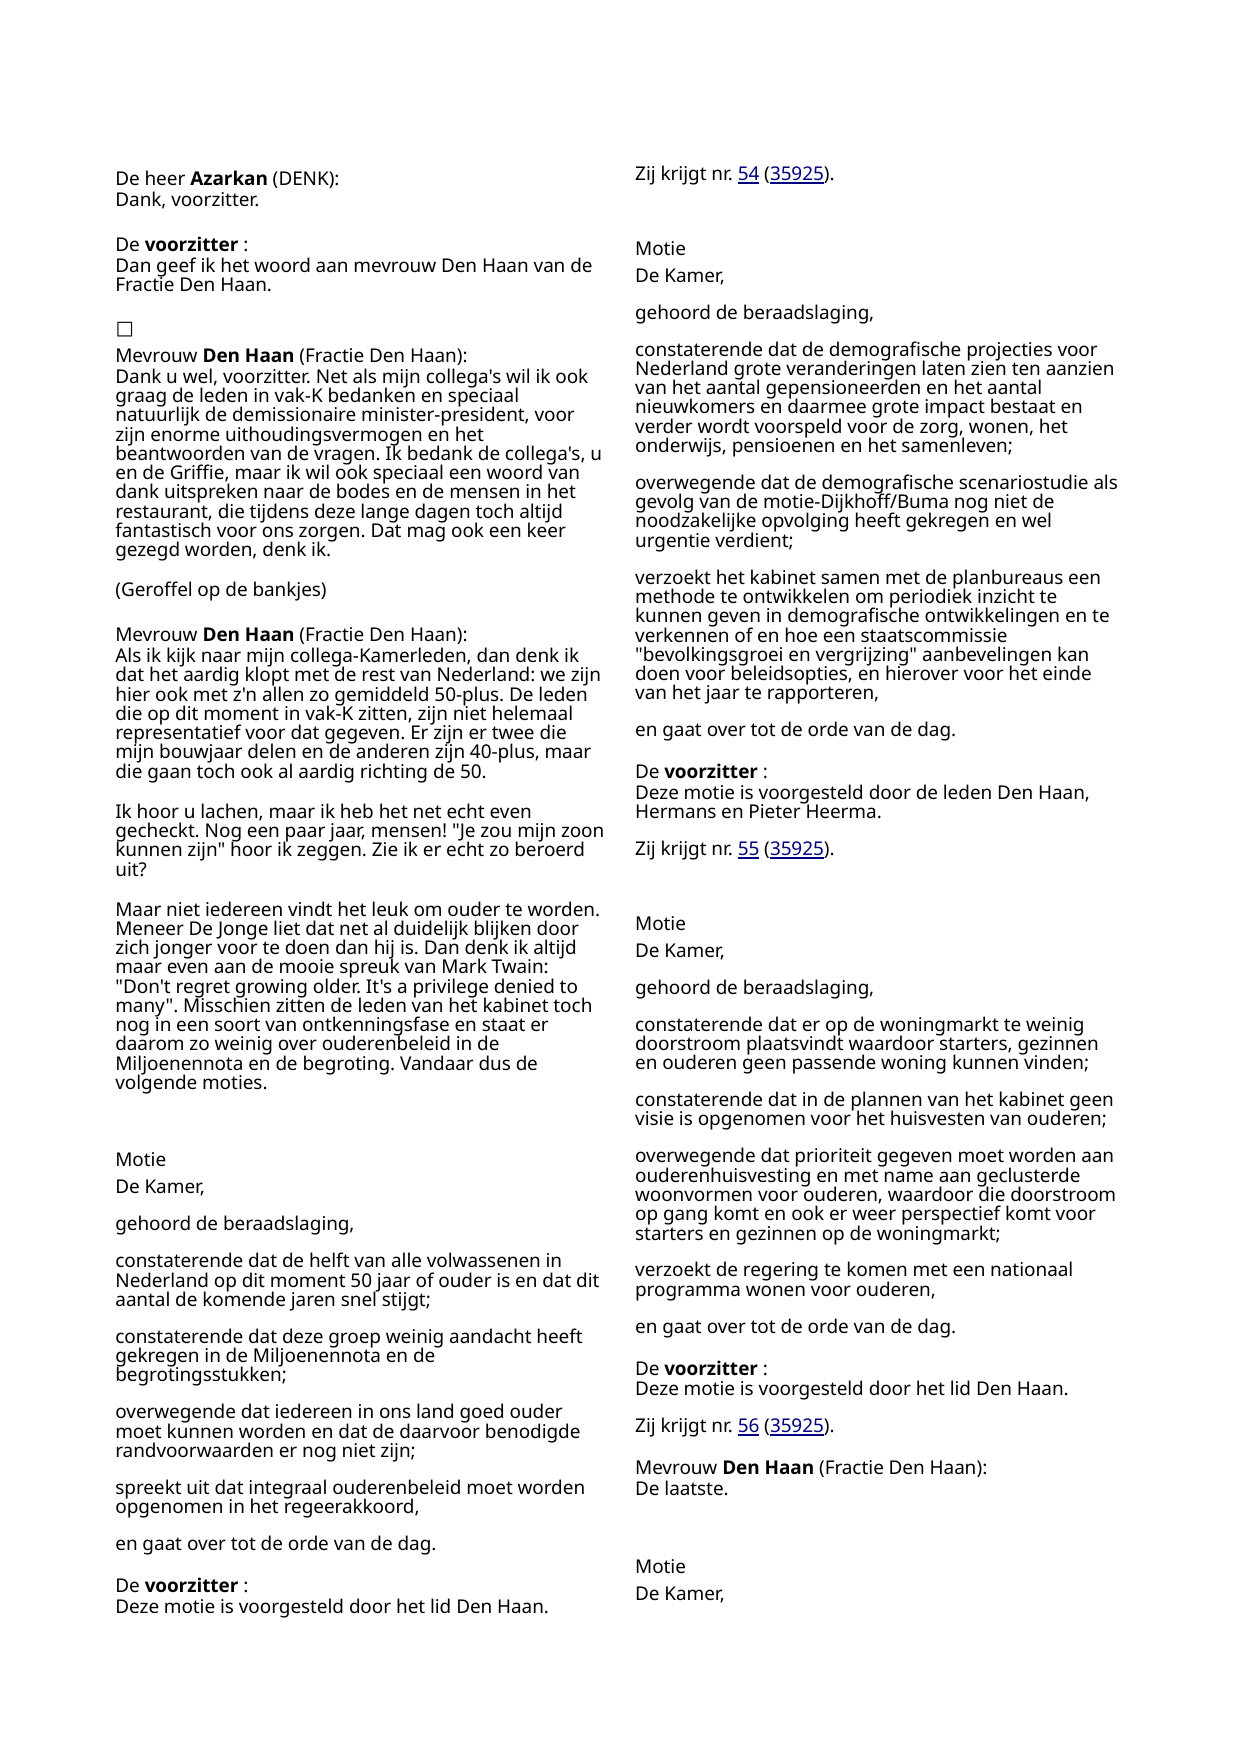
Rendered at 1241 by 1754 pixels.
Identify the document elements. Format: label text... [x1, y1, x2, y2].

text De heer Azarkan (DENK): [115, 165, 605, 191]
text gehoord de beraadslaging, [115, 1215, 605, 1234]
text Deze motie is voorgesteld door de leden Den Haan, Hermans en Pieter Heerma. [635, 784, 1125, 823]
text Maar niet iedereen vindt het leuk om ouder te worden. Meneer De Jonge liet dat net al duidelijk blijken door zich jonger voor te doen dan hij is. Dan denk ik altijd maar even aan de mooie spreuk van Mark Twain: "Don't regret growing older. It's a privilege denied to many". Misschien zitten de leden van het kabinet toch nog in een soort van ontkenningsfase en staat er daarom zo weinig over ouderenbeleid in de Miljoenennota en de begroting. Vandaar dus de volgende moties. [115, 901, 605, 1093]
text Motie [635, 910, 1125, 936]
text De Kamer, [635, 942, 1125, 961]
text De voorzitter : [635, 1355, 1125, 1380]
text en gaat over tot de orde van de dag. [115, 1535, 605, 1554]
text spreekt uit dat integraal ouderenbeleid moet worden opgenomen in het regeerakkoord, [115, 1479, 605, 1517]
text overwegende dat prioriteit gegeven moet worden aan ouderenhuisvesting en met name aan geclusterde woonvormen voor ouderen, waardoor die doorstroom op gang komt en ook er weer perspectief komt voor starters en gezinnen op de woningmarkt; [635, 1147, 1125, 1244]
text constaterende dat de helft van alle volwassenen in Nederland op dit moment 50 jaar of ouder is en dat dit aantal de komende jaren snel stijgt; [115, 1252, 605, 1310]
text verzoekt de regering te komen met een nationaal programma wonen voor ouderen, [635, 1261, 1125, 1300]
text overwegende dat iedereen in ons land goed ouder moet kunnen worden en dat de daarvoor benodigde randvoorwaarden er nog niet zijn; [115, 1403, 605, 1461]
text en gaat over tot de orde van de dag. [635, 721, 1125, 741]
text De Kamer, [635, 1584, 1125, 1604]
text De voorzitter : [115, 1572, 605, 1598]
text gehoord de beraadslaging, [635, 304, 1125, 323]
text Deze motie is voorgesteld door het lid Den Haan. [635, 1380, 1125, 1400]
text De laatste. [635, 1480, 1125, 1499]
text Als ik kijk naar mijn collega-Kamerleden, dan denk ik dat het aardig klopt met de rest van Nederland: we zijn hier ook met z'n allen zo gemiddeld 50-plus. De leden die op dit moment in vak-K zitten, zijn niet helemaal representatief voor dat gegeven. Er zijn er twee die mijn bouwjaar delen en de anderen zijn 40-plus, maar die gaan toch ook al aardig richting de 50. [115, 647, 605, 782]
text Mevrouw Den Haan (Fractie Den Haan): [635, 1454, 1125, 1480]
text Motie [635, 1553, 1125, 1579]
text De Kamer, [635, 267, 1125, 286]
text en gaat over tot de orde van de dag. [635, 1318, 1125, 1337]
text ⬜ [115, 316, 605, 342]
text Mevrouw Den Haan (Fractie Den Haan): [115, 342, 605, 368]
text Motie [115, 1147, 605, 1172]
text constaterende dat er op de woningmarkt te weinig doorstroom plaatsvindt waardoor starters, gezinnen en ouderen geen passende woning kunnen vinden; [635, 1016, 1125, 1073]
text overwegende dat de demografische scenariostudie als gevolg van de motie-Dijkhoff/Buma nog niet de noodzakelijke opvolging heeft gekregen en wel urgentie verdient; [635, 474, 1125, 551]
text Deze motie is voorgesteld door het lid Den Haan. [115, 1598, 605, 1617]
text Dan geef ik het woord aan mevrouw Den Haan van de Fractie Den Haan. [115, 257, 605, 295]
text constaterende dat deze groep weinig aandacht heeft gekregen in de Miljoenennota en de begrotingsstukken; [115, 1328, 605, 1386]
text (Geroffel op de bankjes) [115, 581, 605, 601]
text De Kamer, [115, 1178, 605, 1198]
text De voorzitter : [635, 758, 1125, 784]
text Zij krijgt nr. 54 (35925). [635, 165, 1125, 184]
text constaterende dat in de plannen van het kabinet geen visie is opgenomen voor het huisvesten van ouderen; [635, 1091, 1125, 1130]
text Dank, voorzitter. [115, 191, 605, 210]
text Ik hoor u lachen, maar ik heb het net echt even gecheckt. Nog een paar jaar, mensen! "Je zou mijn zoon kunnen zijn" hoor ik zeggen. Zie ik er echt zo beroerd uit? [115, 803, 605, 880]
text Motie [635, 235, 1125, 261]
text Mevrouw Den Haan (Fractie Den Haan): [115, 621, 605, 647]
text De voorzitter : [115, 231, 605, 257]
text gehoord de beraadslaging, [635, 979, 1125, 998]
text Zij krijgt nr. 55 (35925). [635, 840, 1125, 859]
text Dank u wel, voorzitter. Net als mijn collega's wil ik ook graag de leden in vak-K bedanken en speciaal natuurlijk de demissionaire minister-president, voor zijn enorme uithoudingsvermogen en het beantwoorden van de vragen. Ik bedank de collega's, u en de Griffie, maar ik wil ook speciaal een woord van dank uitspreken naar de bodes en de mensen in het restaurant, die tijdens deze lange dagen toch altijd fantastisch voor ons zorgen. Dat mag ook een keer gezegd worden, denk ik. [115, 368, 605, 560]
text constaterende dat de demografische projecties voor Nederland grote veranderingen laten zien ten aanzien van het aantal gepensioneerden en het aantal nieuwkomers en daarmee grote impact bestaat en verder wordt voorspeld voor de zorg, wonen, het onderwijs, pensioenen en het samenleven; [635, 341, 1125, 456]
text Zij krijgt nr. 56 (35925). [635, 1417, 1125, 1437]
text verzoekt het kabinet samen met de planbureaus een methode te ontwikkelen om periodiek inzicht te kunnen geven in demografische ontwikkelingen en te verkennen of en hoe een staatscommissie "bevolkingsgroei en vergrijzing" aanbevelingen kan doen voor beleidsopties, en hierover voor het einde van het jaar te rapporteren, [635, 569, 1125, 704]
